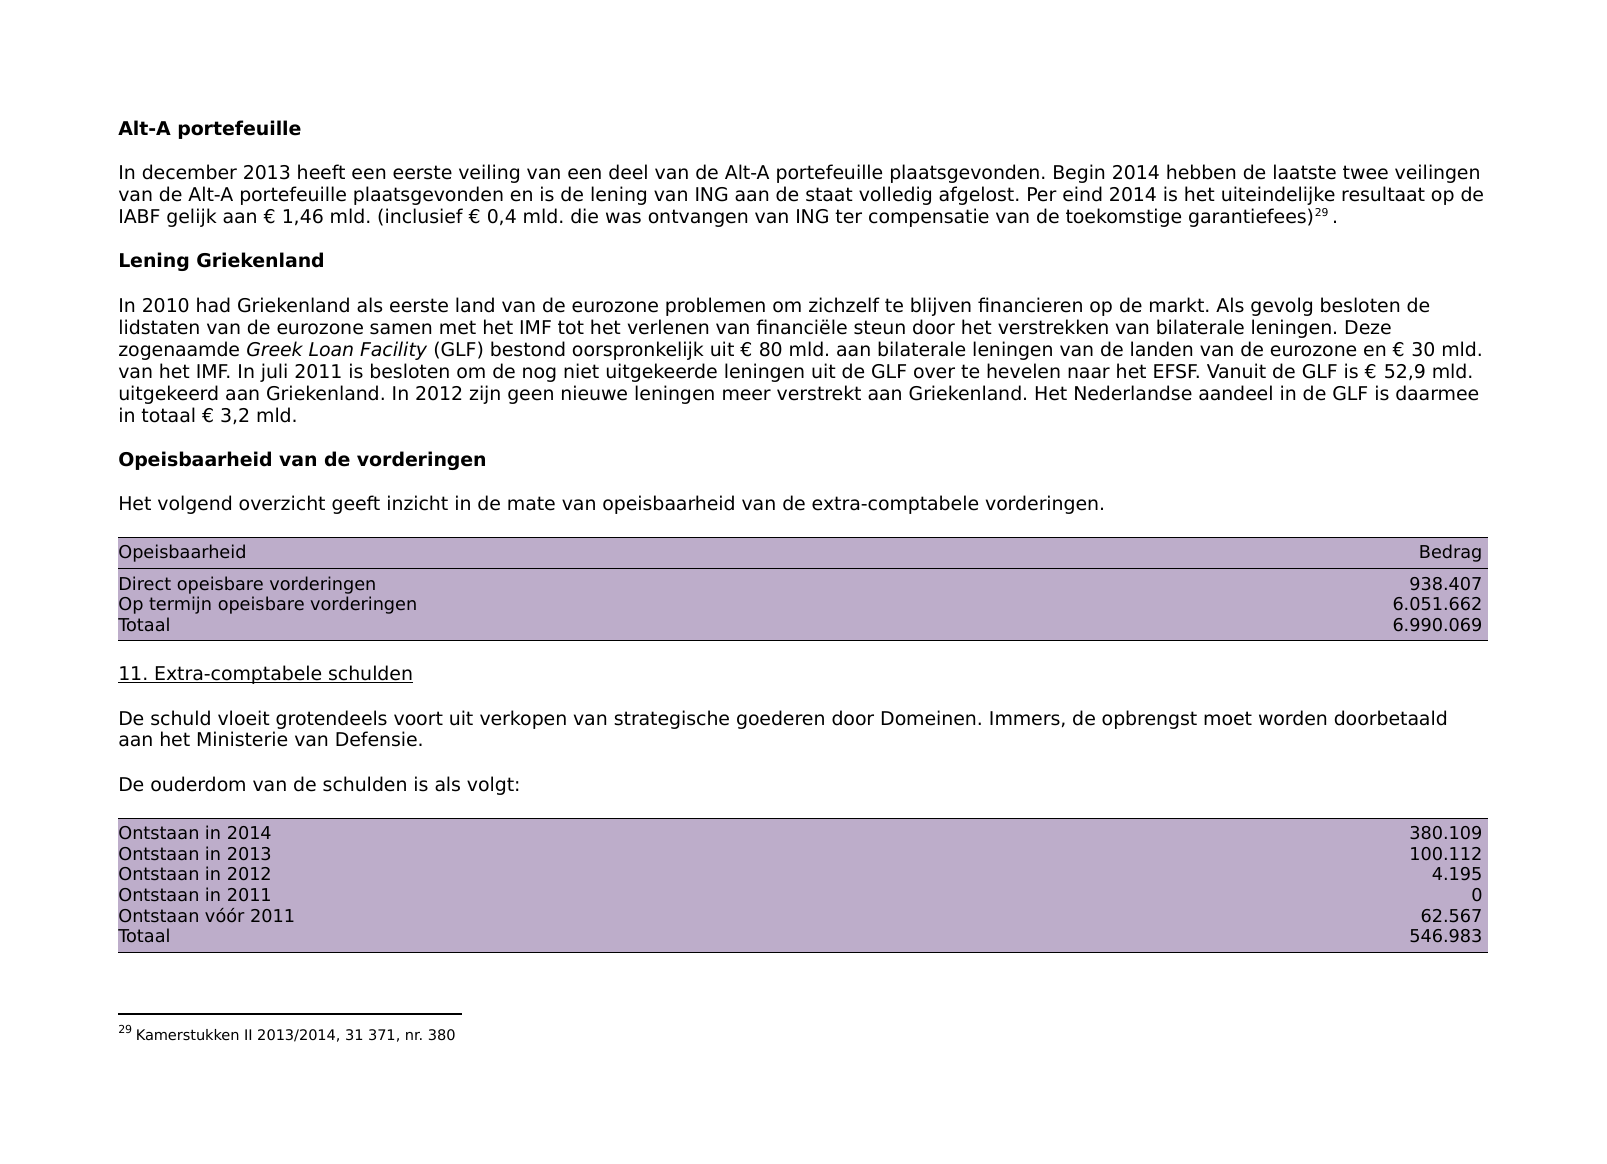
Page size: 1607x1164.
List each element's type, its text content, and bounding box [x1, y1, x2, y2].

subtitle Lening Griekenland [118, 250, 1488, 272]
text Kamerstukken II 2013/2014, 31 371, nr. 380 [118, 1023, 1488, 1045]
table_cell 6.051.662 [1001, 594, 1488, 615]
table_header Opeisbaarheid [118, 538, 1001, 568]
table_cell Direct opeisbare vorderingen [118, 569, 1001, 594]
text In 2010 had Griekenland als eerste land van de eurozone problemen om zichzelf te blijven financieren op de markt. Als gevolg besloten de lidstaten van de eurozone samen met het IMF tot het verlenen van financiële steun door het verstrekken van bilaterale leningen. Deze zogenaamde Greek Loan Facility (GLF) bestond oorspronkelijk uit € 80 mld. aan bilaterale leningen van de landen van de eurozone en € 30 mld. van het IMF. In juli 2011 is besloten om de nog niet uitgekeerde leningen uit de GLF over te hevelen naar het EFSF. Vanuit de GLF is € 52,9 mld. uitgekeerd aan Griekenland. In 2012 zijn geen nieuwe leningen meer verstrekt aan Griekenland. Het Nederlandse aandeel in de GLF is daarmee in totaal € 3,2 mld. [118, 294, 1488, 426]
subtitle 11. Extra-comptabele schulden [118, 663, 1488, 685]
table_cell 0 [1001, 885, 1488, 906]
table_cell 62.567 [1001, 906, 1488, 926]
table_cell Ontstaan vóór 2011 [118, 906, 1001, 926]
text De schuld vloeit grotendeels voort uit verkopen van strategische goederen door Domeinen. Immers, de opbrengst moet worden doorbetaald aan het Ministerie van Defensie. [118, 707, 1488, 751]
table_cell 6.990.069 [1001, 615, 1488, 640]
table_cell Ontstaan in 2013 [118, 844, 1001, 864]
table_header Ontstaan in 2014 [118, 819, 1001, 844]
table_cell 100.112 [1001, 844, 1488, 864]
table_cell Op termijn opeisbare vorderingen [118, 594, 1001, 615]
table_cell Ontstaan in 2012 [118, 864, 1001, 885]
table_cell Totaal [118, 926, 1001, 952]
table_cell 546.983 [1001, 926, 1488, 952]
table_header Bedrag [1001, 538, 1488, 568]
table_cell Ontstaan in 2011 [118, 885, 1001, 906]
subtitle Opeisbaarheid van de vorderingen [118, 449, 1488, 471]
table_header 380.109 [1001, 819, 1488, 844]
text In december 2013 heeft een eerste veiling van een deel van de Alt-A portefeuille plaatsgevonden. Begin 2014 hebben de laatste twee veilingen van de Alt-A portefeuille plaatsgevonden en is de lening van ING aan de staat volledig afgelost. Per eind 2014 is het uiteindelijke resultaat op de IABF gelijk aan € 1,46 mld. (inclusief € 0,4 mld. die was ontvangen van ING ter compensatie van de toekomstige garantiefees). [118, 162, 1488, 228]
text Het volgend overzicht geeft inzicht in de mate van opeisbaarheid van de extra-comptabele vorderingen. [118, 493, 1488, 515]
subtitle Alt-A portefeuille [118, 118, 1488, 140]
table_cell 4.195 [1001, 864, 1488, 885]
text De ouderdom van de schulden is als volgt: [118, 773, 1488, 796]
table_cell Totaal [118, 615, 1001, 640]
table_cell 938.407 [1001, 569, 1488, 594]
